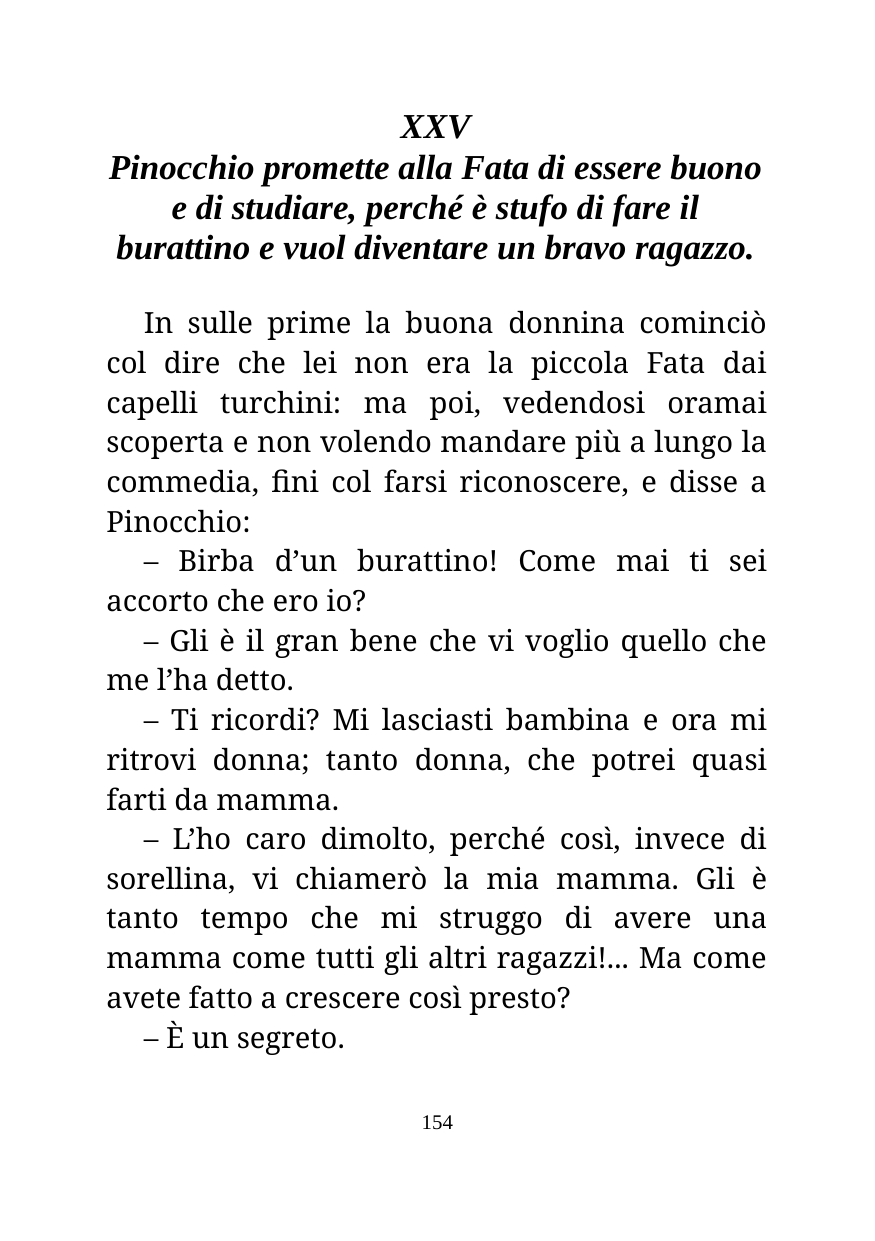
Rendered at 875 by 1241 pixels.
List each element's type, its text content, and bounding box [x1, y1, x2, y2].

text In sulle prime la buona donnina cominciò col dire che lei non era la piccola Fata dai capelli turchini: ma poi, vedendosi oramai scoperta e non volendo mandare più a lungo la commedia, fini col farsi riconoscere, e disse a Pinocchio: [106, 302, 768, 541]
text – Gli è il gran bene che vi voglio quello che me l’ha detto. [106, 620, 768, 699]
subtitle XXV Pinocchio promette alla Fata di essere buono e di studiare, perché è stufo di fare il burattino e vuol diventare un bravo ragazzo. [106, 106, 768, 267]
text – Birba d’un burattino! Come mai ti sei accorto che ero io? [106, 541, 768, 620]
text – L’ho caro dimolto, perché così, invece di sorellina, vi chiamerò la mia mamma. Gli è tanto tempo che mi struggo di avere una mamma come tutti gli altri ragazzi!... Ma come avete fatto a crescere così presto? [106, 818, 768, 1017]
text – È un segreto. [106, 1017, 768, 1057]
text – Ti ricordi? Mi lasciasti bambina e ora mi ritrovi donna; tanto donna, che potrei quasi farti da mamma. [106, 699, 768, 818]
